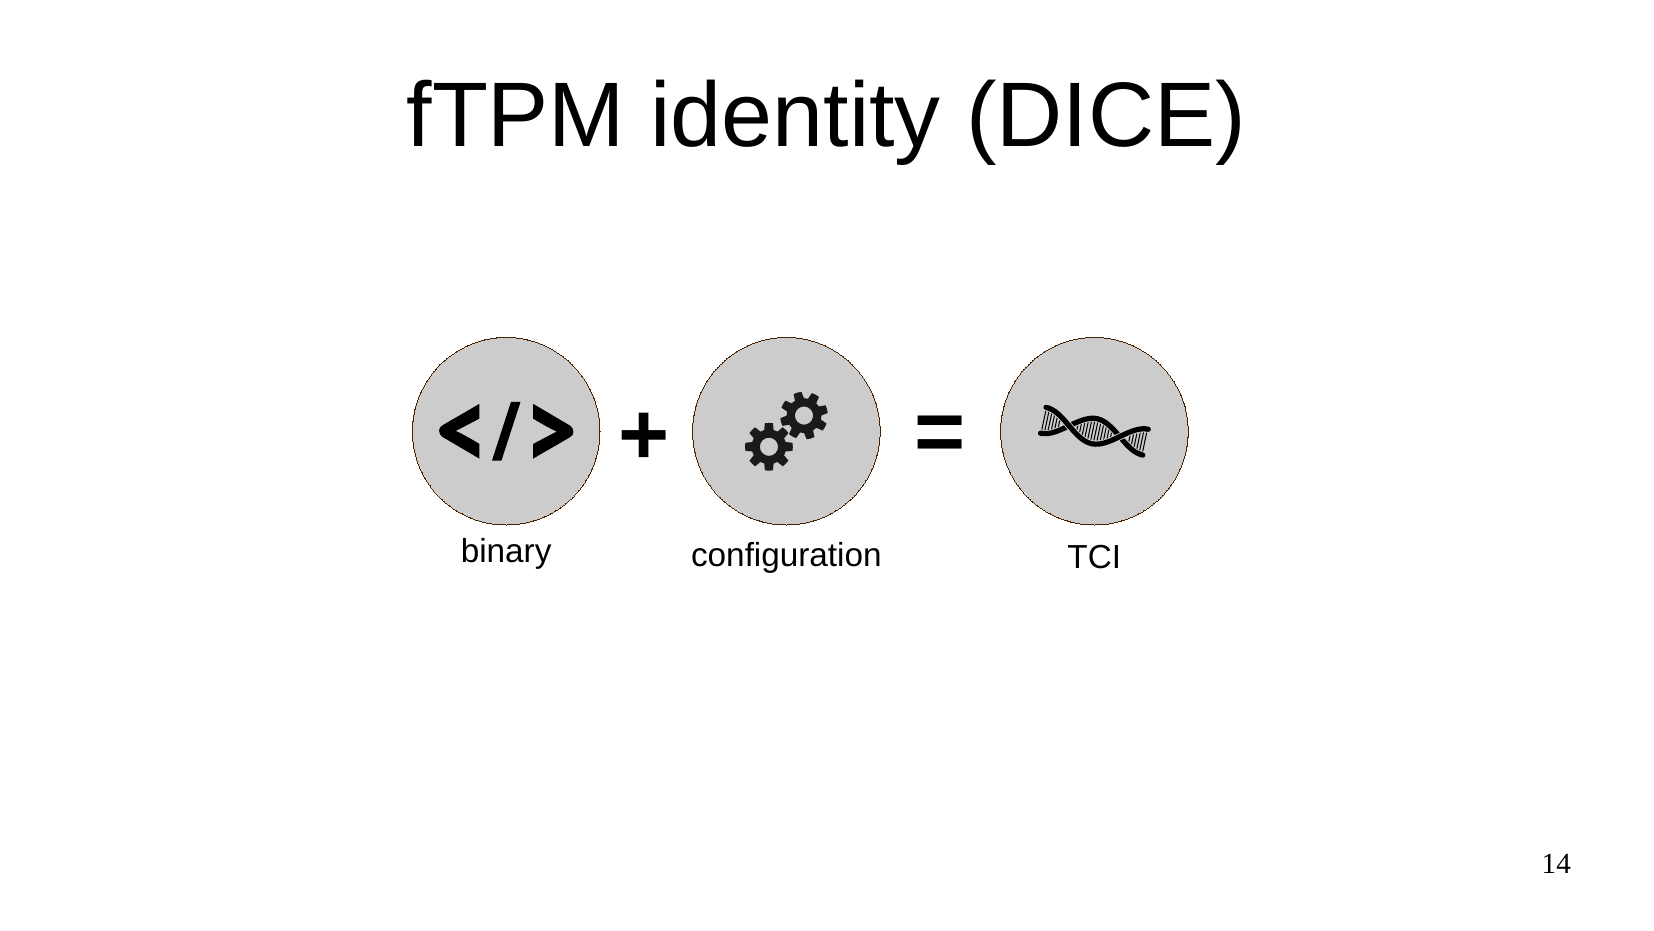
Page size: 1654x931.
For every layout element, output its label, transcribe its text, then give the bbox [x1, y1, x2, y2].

text_box TCI [1052, 519, 1137, 595]
text_box [692, 337, 881, 517]
text_box configuration [676, 517, 897, 593]
picture [744, 391, 829, 472]
text_box + [603, 377, 679, 491]
picture [1035, 401, 1154, 461]
text_box [1000, 337, 1189, 519]
text_box = [900, 375, 976, 488]
picture [439, 401, 574, 461]
text_box binary [446, 513, 567, 589]
title fTPM identity (DICE) [82, 37, 1571, 193]
text_box [412, 337, 601, 513]
